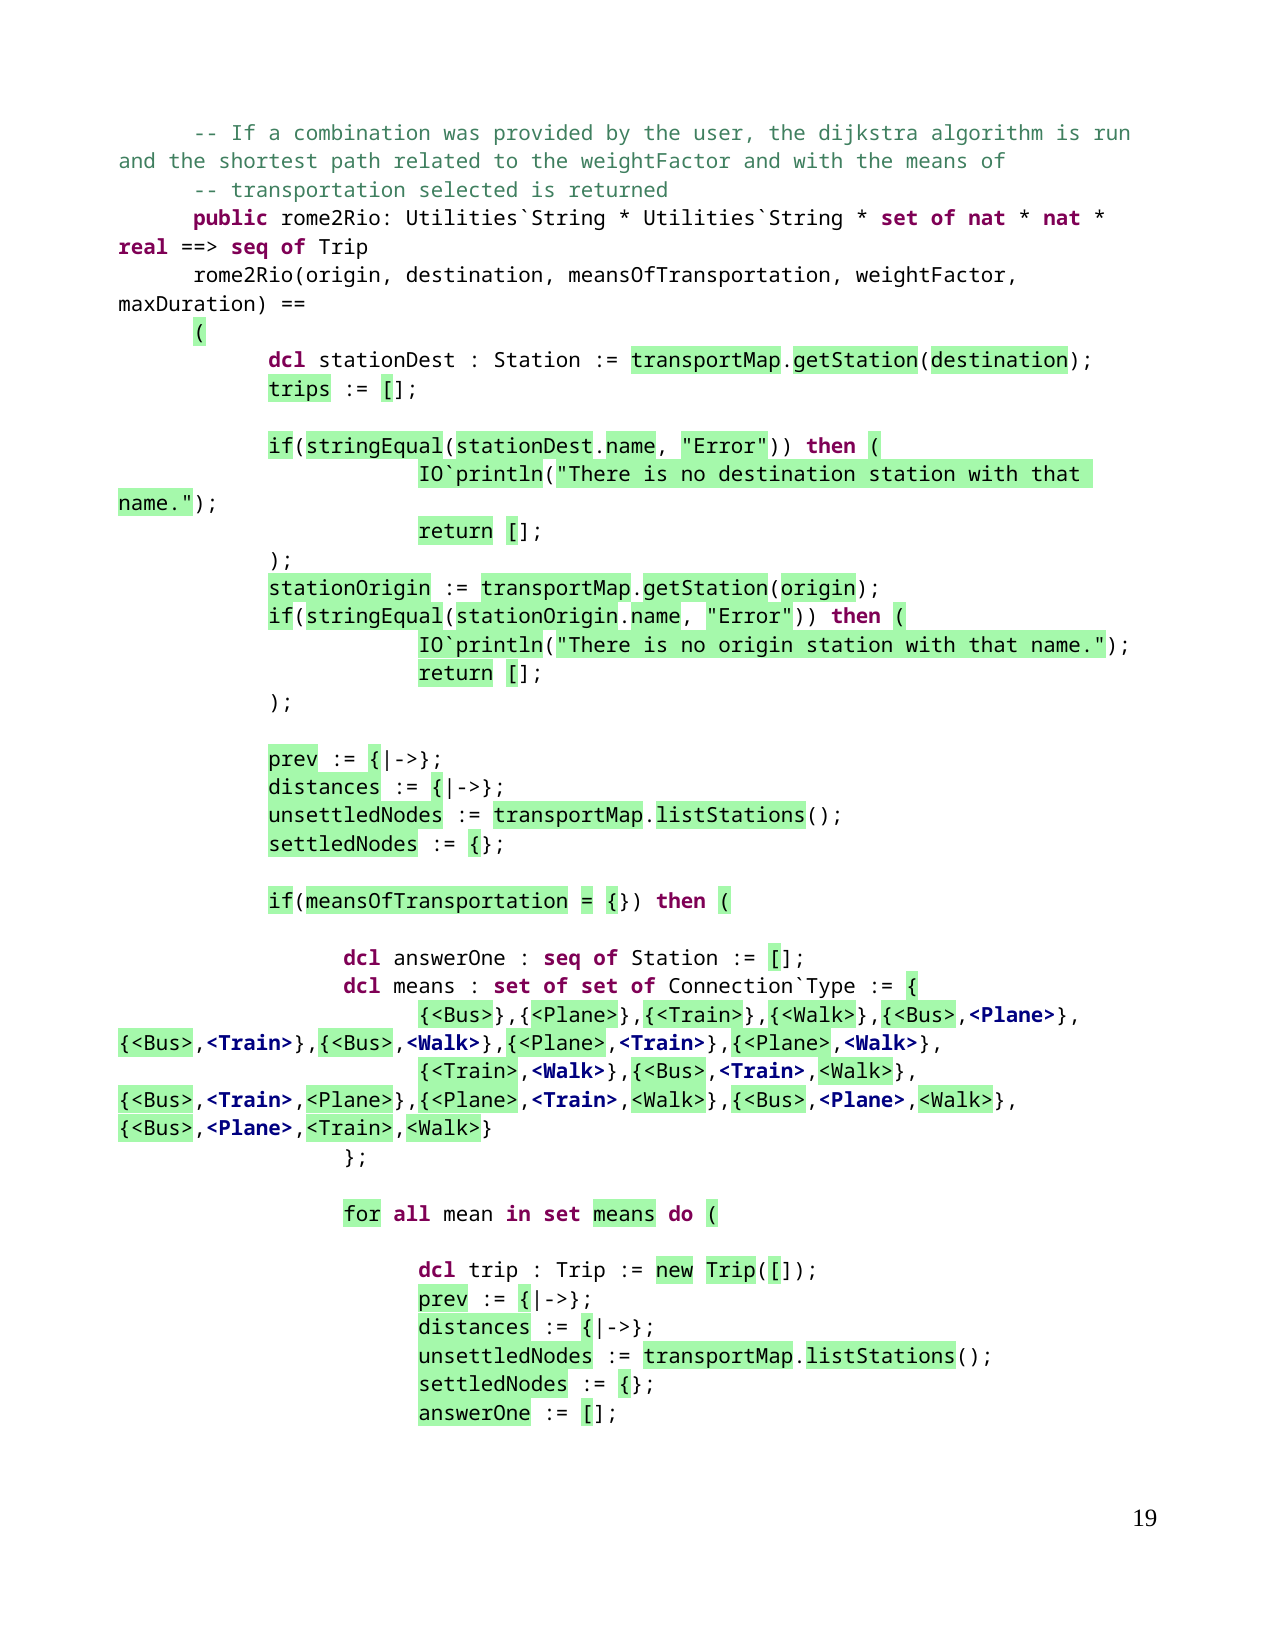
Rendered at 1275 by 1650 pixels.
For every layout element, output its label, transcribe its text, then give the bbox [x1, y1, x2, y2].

text settledNodes := {}; [118, 829, 1157, 857]
text stationOrigin := transportMap.getStation(origin); [118, 573, 1157, 602]
text {<Train>,<Walk>},{<Bus>,<Train>,<Walk>},{<Bus>,<Train>,<Plane>},{<Plane>,<Train>,<Walk>},{<Bus>,<Plane>,<Walk>},{<Bus>,<Plane>,<Train>,<Walk>} [118, 1057, 1157, 1142]
text distances := {|->}; [118, 772, 1157, 801]
text answerOne := []; [118, 1398, 1157, 1426]
text if(stringEqual(stationDest.name, "Error")) then ( [118, 431, 1157, 459]
text {<Bus>},{<Plane>},{<Train>},{<Walk>},{<Bus>,<Plane>},{<Bus>,<Train>},{<Bus>,<Walk>},{<Plane>,<Train>},{<Plane>,<Walk>}, [118, 1000, 1157, 1057]
text }; [118, 1142, 1157, 1170]
text settledNodes := {}; [118, 1369, 1157, 1398]
text distances := {|->}; [118, 1312, 1157, 1341]
text ); [118, 545, 1157, 573]
text return []; [118, 516, 1157, 545]
text prev := {|->}; [118, 744, 1157, 772]
text ( [118, 317, 1157, 346]
text return []; [118, 658, 1157, 687]
text public rome2Rio: Utilities`String * Utilities`String * set of nat * nat * real ==> seq of Trip [118, 203, 1157, 260]
text dcl stationDest : Station := transportMap.getStation(destination); [118, 346, 1157, 374]
text if(meansOfTransportation = {}) then ( [118, 886, 1157, 914]
text unsettledNodes := transportMap.listStations(); [118, 1341, 1157, 1369]
text IO`println("There is no destination station with that name."); [118, 459, 1157, 516]
text dcl trip : Trip := new Trip([]); [118, 1256, 1157, 1284]
text if(stringEqual(stationOrigin.name, "Error")) then ( [118, 602, 1157, 630]
text ); [118, 687, 1157, 715]
text unsettledNodes := transportMap.listStations(); [118, 801, 1157, 829]
text -- transportation selected is returned [118, 175, 1157, 203]
text -- If a combination was provided by the user, the dijkstra algorithm is run and the shortest path related to the weightFactor and with the means of [118, 118, 1157, 175]
text dcl means : set of set of Connection`Type := { [118, 971, 1157, 1000]
text rome2Rio(origin, destination, meansOfTransportation, weightFactor, maxDuration) == [118, 260, 1157, 317]
text IO`println("There is no origin station with that name."); [118, 630, 1157, 658]
text dcl answerOne : seq of Station := []; [118, 943, 1157, 971]
text trips := []; [118, 374, 1157, 402]
text prev := {|->}; [118, 1284, 1157, 1312]
text for all mean in set means do ( [118, 1199, 1157, 1227]
